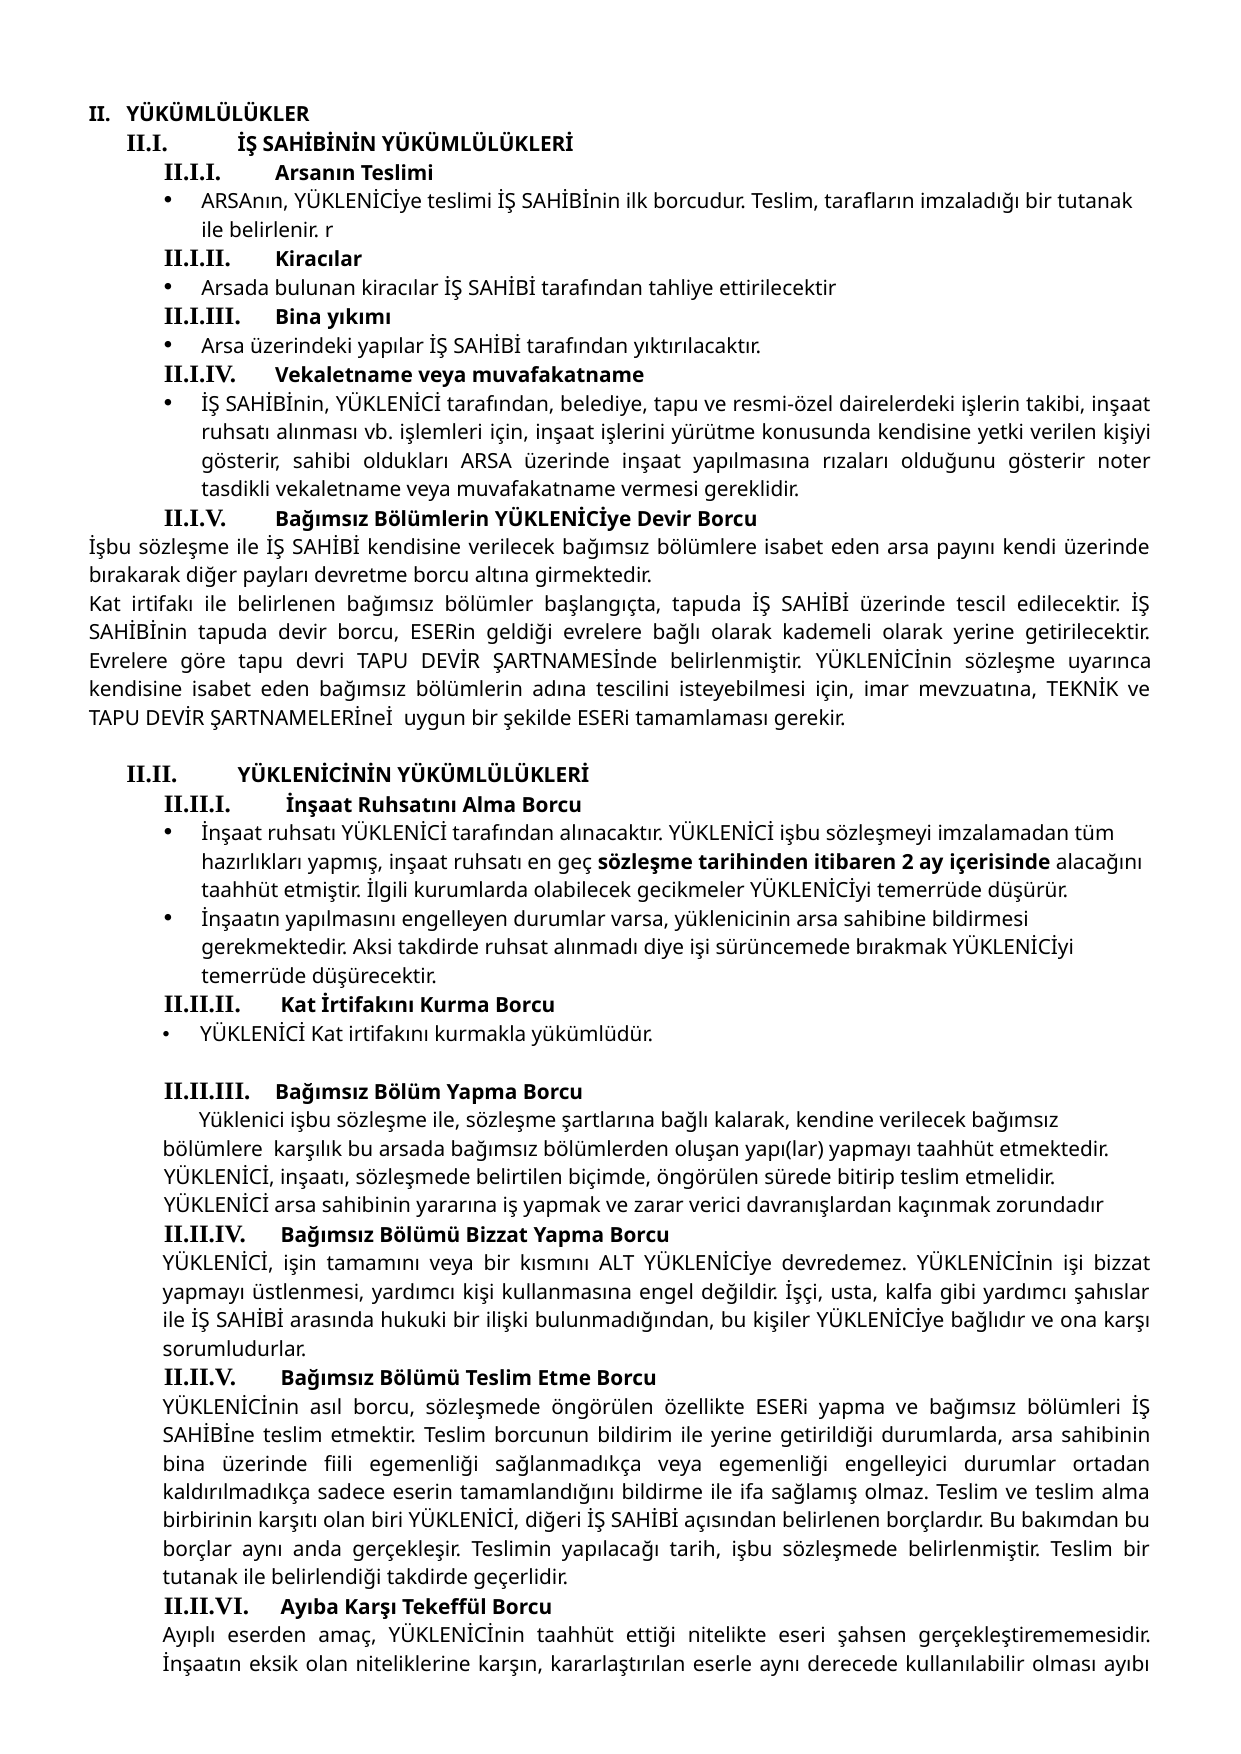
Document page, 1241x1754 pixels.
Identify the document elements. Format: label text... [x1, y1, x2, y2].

list Arsada bulunan kiracılar İŞ SAHİBİ tarafından tahliye ettirilecektir [163, 273, 1152, 301]
list ARSAnın, YÜKLENİCİye teslimi İŞ SAHİBİnin ilk borcudur. Teslim, tarafların imzaladığı bir tutanak ile belirlenir. r [163, 187, 1152, 243]
list Ayıba Karşı Tekeffül Borcu [163, 1591, 1152, 1620]
list Vekaletname veya muvafakatname [163, 359, 1152, 389]
text YÜKLENİCİ, inşaatı, sözleşmede belirtilen biçimde, öngörülen sürede bitirip teslim etmelidir. YÜKLENİCİ arsa sahibinin yararına iş yapmak ve zarar verici davranışlardan kaçınmak zorundadır [163, 1162, 1152, 1219]
list Bina yıkımı [163, 301, 1152, 331]
list YÜKLENİCİNİN YÜKÜMLÜLÜKLERİ [126, 759, 1152, 789]
text Ayıplı eserden amaç, YÜKLENİCİnin taahhüt ettiği nitelikte eseri şahsen gerçekleştirememesidir. İnşaatın eksik olan niteliklerine karşın, kararlaştırılan eserle aynı derecede kullanılabilir olması ayıbı [162, 1620, 1152, 1677]
list İnşaat Ruhsatını Alma Borcu [163, 789, 1152, 818]
list İŞ SAHİBİnin, YÜKLENİCİ tarafından, belediye, tapu ve resmi-özel dairelerdeki işlerin takibi, inşaat ruhsatı alınması vb. işlemleri için, inşaat işlerini yürütme konusunda kendisine yetki verilen kişiyi gösterir, sahibi oldukları ARSA üzerinde inşaat yapılmasına rızaları olduğunu gösterir noter tasdikli vekaletname veya muvafakatname vermesi gereklidir. [163, 389, 1152, 503]
list YÜKLENİCİ Kat irtifakını kurmakla yükümlüdür. [162, 1019, 1152, 1047]
text İşbu sözleşme ile İŞ SAHİBİ kendisine verilecek bağımsız bölümlere isabet eden arsa payını kendi üzerinde bırakarak diğer payları devretme borcu altına girmektedir. [88, 532, 1152, 589]
list Arsanın Teslimi [163, 157, 1152, 187]
list Bağımsız Bölümü Bizzat Yapma Borcu [163, 1219, 1152, 1248]
text Yüklenici işbu sözleşme ile, sözleşme şartlarına bağlı kalarak, kendine verilecek bağımsız bölümlere karşılık bu arsada bağımsız bölümlerden oluşan yapı(lar) yapmayı taahhüt etmektedir. [162, 1105, 1152, 1162]
list Bağımsız Bölüm Yapma Borcu [163, 1076, 1152, 1105]
list İnşaat ruhsatı YÜKLENİCİ tarafından alınacaktır. YÜKLENİCİ işbu sözleşmeyi imzalamadan tüm hazırlıkları yapmış, inşaat ruhsatı en geç sözleşme tarihinden itibaren 2 ay içerisinde alacağını taahhüt etmiştir. İlgili kurumlarda olabilecek gecikmeler YÜKLENİCİyi temerrüde düşürür. [163, 818, 1152, 904]
list Bağımsız Bölümlerin YÜKLENİCİye Devir Borcu [163, 503, 1152, 532]
list YÜKÜMLÜLÜKLER [88, 99, 1152, 128]
list İŞ SAHİBİNİN YÜKÜMLÜLÜKLERİ [126, 128, 1152, 157]
text YÜKLENİCİnin asıl borcu, sözleşmede öngörülen özellikte ESERi yapma ve bağımsız bölümleri İŞ SAHİBİne teslim etmektir. Teslim borcunun bildirim ile yerine getirildiği durumlarda, arsa sahibinin bina üzerinde fiili egemenliği sağlanmadıkça veya egemenliği engelleyici durumlar ortadan kaldırılmadıkça sadece eserin tamamlandığını bildirme ile ifa sağlamış olmaz. Teslim ve teslim alma birbirinin karşıtı olan biri YÜKLENİCİ, diğeri İŞ SAHİBİ açısından belirlenen borçlardır. Bu bakımdan bu borçlar aynı anda gerçekleşir. Teslimin yapılacağı tarih, işbu sözleşmede belirlenmiştir. Teslim bir tutanak ile belirlendiği takdirde geçerlidir. [162, 1392, 1152, 1591]
list Arsa üzerindeki yapılar İŞ SAHİBİ tarafından yıktırılacaktır. [163, 331, 1152, 359]
list Bağımsız Bölümü Teslim Etme Borcu [163, 1362, 1152, 1392]
text Kat irtifakı ile belirlenen bağımsız bölümler başlangıçta, tapuda İŞ SAHİBİ üzerinde tescil edilecektir. İŞ SAHİBİnin tapuda devir borcu, ESERin geldiği evrelere bağlı olarak kademeli olarak yerine getirilecektir. Evrelere göre tapu devri TAPU DEVİR ŞARTNAMESİnde belirlenmiştir. YÜKLENİCİnin sözleşme uyarınca kendisine isabet eden bağımsız bölümlerin adına tescilini isteyebilmesi için, imar mevzuatına, TEKNİK ve TAPU DEVİR ŞARTNAMELERİneİ uygun bir şekilde ESERi tamamlaması gerekir. [88, 589, 1152, 731]
list Kiracılar [163, 243, 1152, 273]
text YÜKLENİCİ, işin tamamını veya bir kısmını ALT YÜKLENİCİye devredemez. YÜKLENİCİnin işi bizzat yapmayı üstlenmesi, yardımcı kişi kullanmasına engel değildir. İşçi, usta, kalfa gibi yardımcı şahıslar ile İŞ SAHİBİ arasında hukuki bir ilişki bulunmadığından, bu kişiler YÜKLENİCİye bağlıdır ve ona karşı sorumludurlar. [162, 1248, 1152, 1362]
list Kat İrtifakını Kurma Borcu [163, 989, 1152, 1019]
list İnşaatın yapılmasını engelleyen durumlar varsa, yüklenicinin arsa sahibine bildirmesi gerekmektedir. Aksi takdirde ruhsat alınmadı diye işi sürüncemede bırakmak YÜKLENİCİyi temerrüde düşürecektir. [163, 904, 1152, 989]
